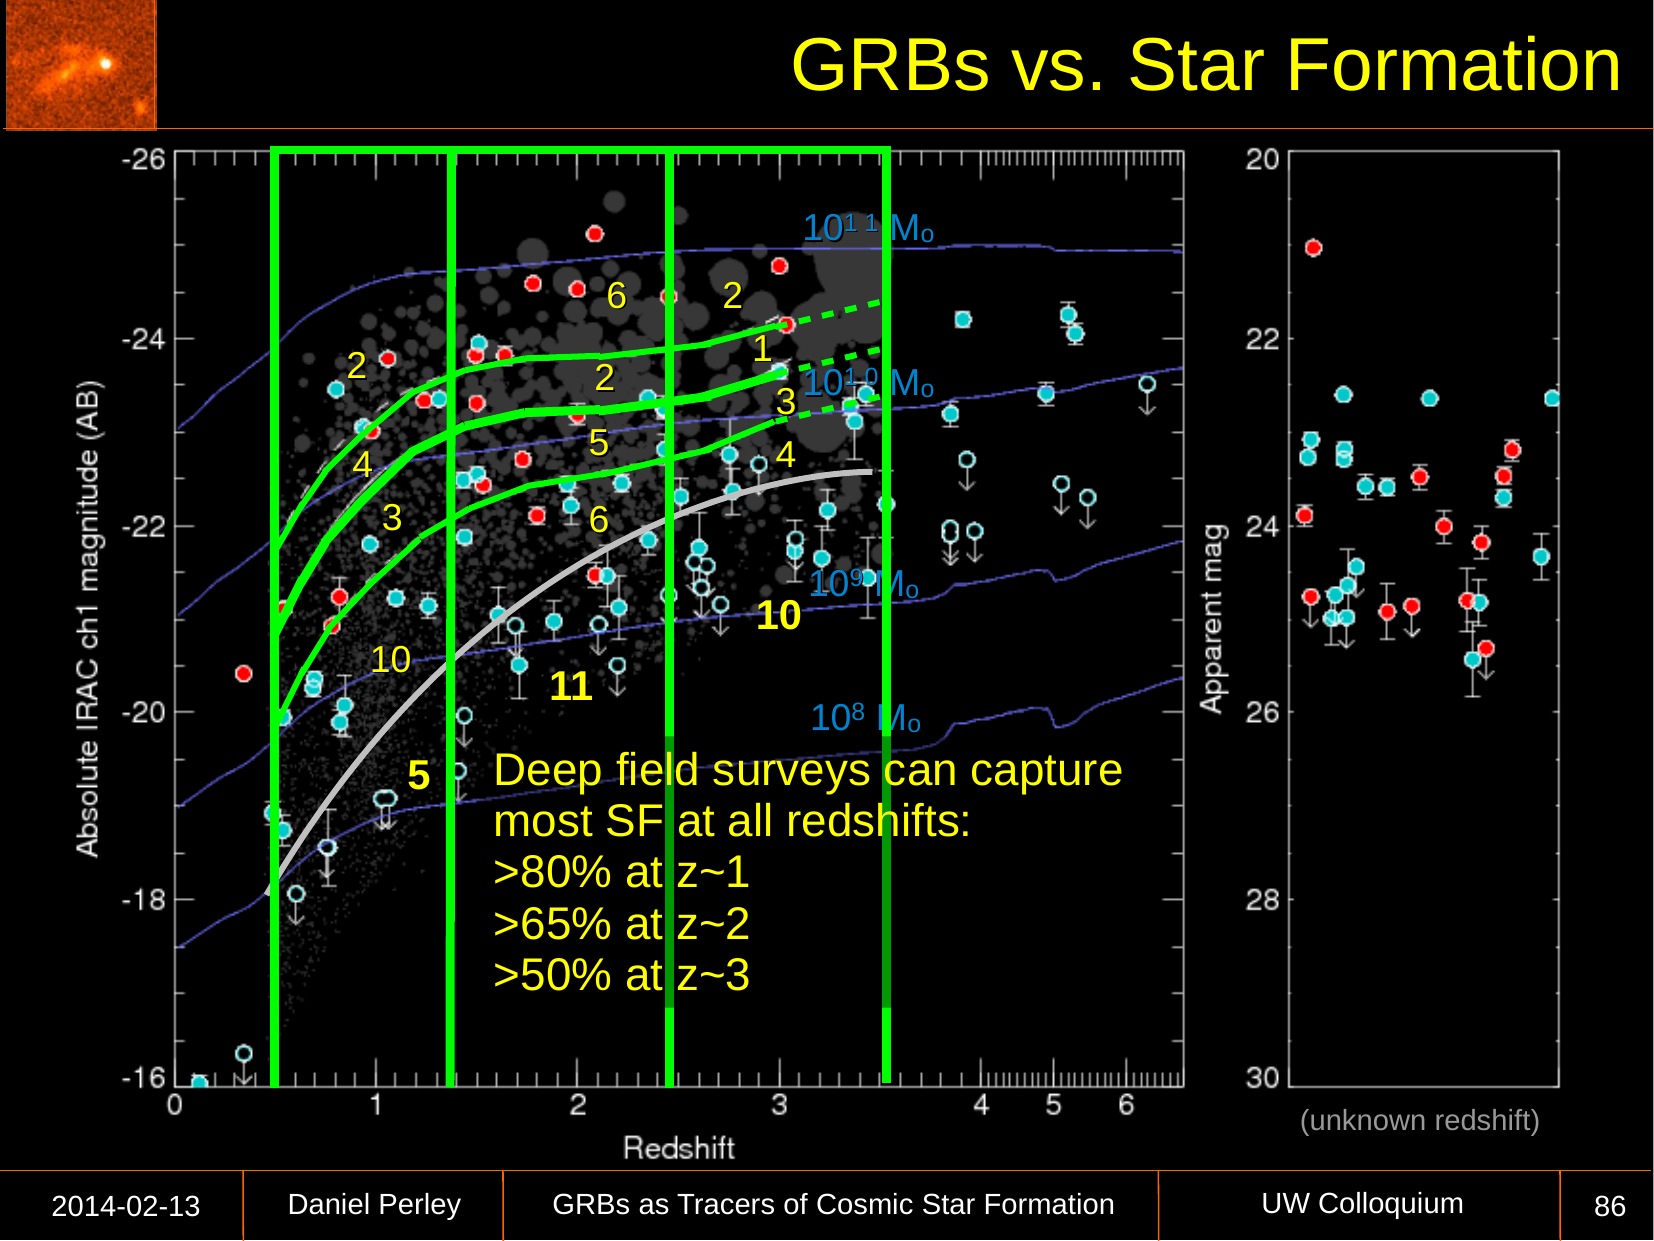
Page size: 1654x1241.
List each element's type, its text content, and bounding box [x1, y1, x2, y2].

text_box 10 [355, 630, 431, 688]
text_box 108 Mo [795, 689, 882, 736]
text_box 101 1 Mo [891, 199, 983, 267]
text_box 1 [737, 319, 784, 377]
picture [73, 141, 1566, 1163]
text_box 109 Mo [793, 554, 882, 623]
text_box 101 0 Mo [787, 354, 882, 422]
text_box 11 [534, 655, 610, 717]
text_box 3 [367, 488, 443, 546]
text_box 108 Mo [891, 689, 946, 736]
text_box Deep field surveys can capture most SF at all redshifts: >80% at z~1 >65% at z~2 >50% at z~3 [479, 736, 1155, 1008]
text_box 109 Mo [891, 554, 944, 623]
text_box 6 [591, 266, 667, 324]
text_box 2 [579, 349, 655, 407]
text_box 2 [331, 337, 407, 395]
picture [7, 0, 154, 128]
text_box 5 [573, 414, 649, 472]
text_box 4 [337, 435, 413, 493]
text_box 2 [707, 266, 754, 324]
text_box 5 [392, 744, 468, 806]
text_box 3 [760, 372, 807, 426]
text_box 10 [741, 584, 826, 646]
title GRBs vs. Star Formation [187, 21, 1624, 108]
text_box 6 [573, 491, 649, 548]
text_box 4 [760, 426, 807, 483]
text_box 101 1 Mo [787, 199, 882, 267]
text_box (unknown redshift) [1285, 1096, 1586, 1145]
text_box 101 0 Mo [891, 354, 983, 422]
